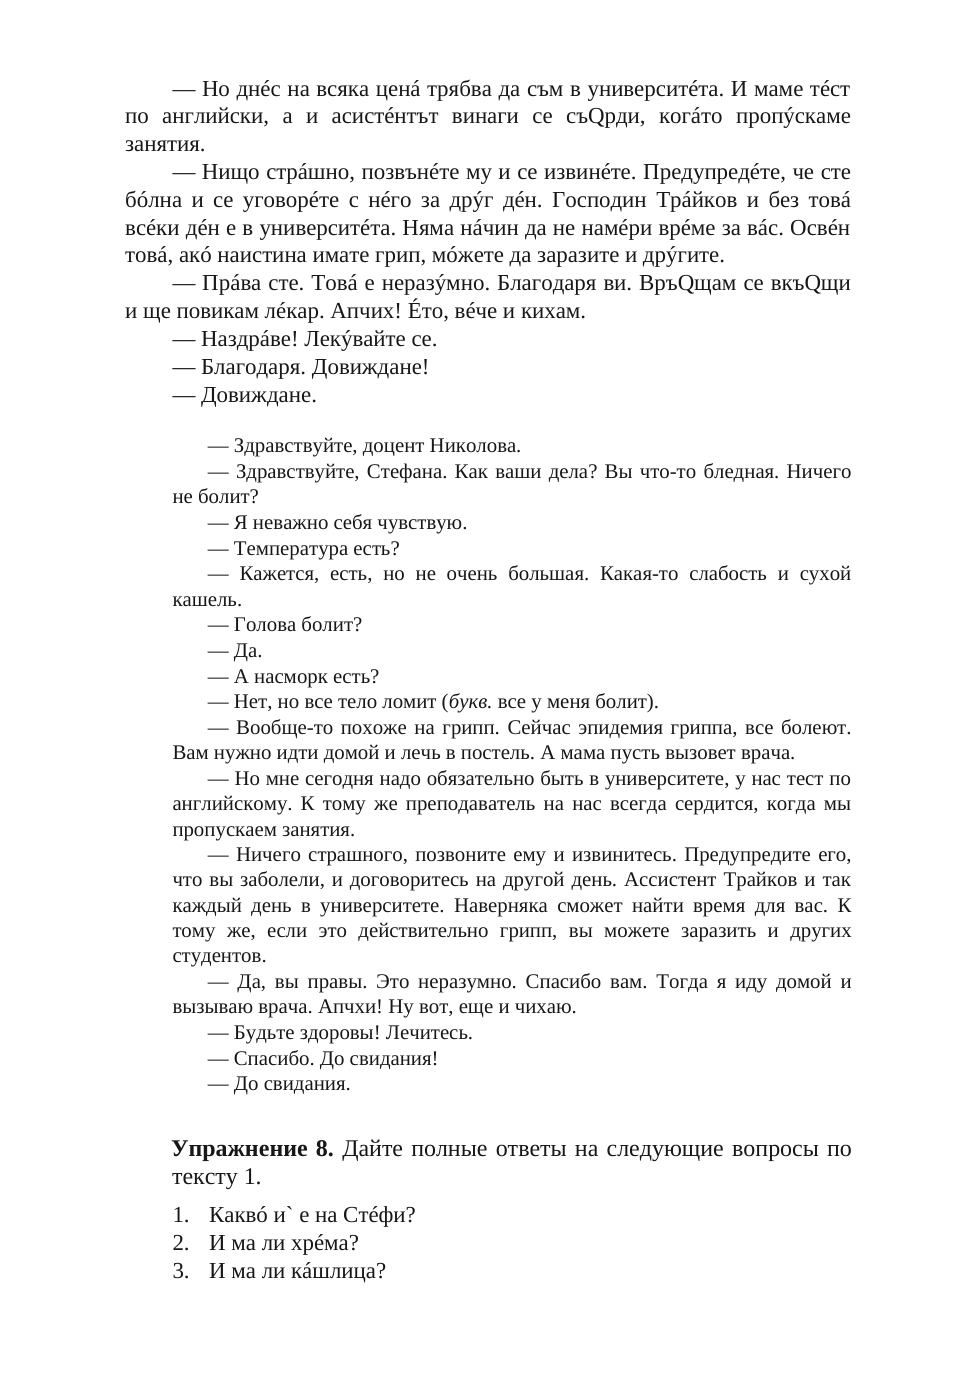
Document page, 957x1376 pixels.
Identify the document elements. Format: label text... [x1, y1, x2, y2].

text — Будьте здоровы! Лечитесь. [208, 1020, 852, 1044]
text — Да, вы правы. Это неразумно. Спасибо вам. Тогда я иду домой и вызываю врача. Апчхи! Ну вот, еще и чихаю. [172, 969, 852, 1018]
list И ма ли хрéма? [172, 1229, 852, 1256]
text — Да. [208, 638, 852, 662]
list И ма ли кáшлица? [172, 1257, 852, 1284]
text Упражнение 8. Дайте полные ответы на следующие вопросы по тексту 1. [171, 1134, 852, 1190]
text — Нищо стрáшно, позвънéте му и се извинéте. Предупредéте, че сте бóлна и се уговорéте с нéго за дрýг дéн. Господин Трáйков и без товá всéки дéн е в университéта. Няма нáчин да не намéри врéме за вáс. Освéн товá, акó наистина имате грип, мóжете да заразите и дрýгите. [125, 158, 852, 267]
text — Здравствуйте, доцент Николова. [208, 433, 852, 457]
text — Кажется, есть, но не очень большая. Какая-то слабость и сухой кашель. [172, 561, 852, 611]
text — Температура есть? [208, 536, 852, 559]
text — А насморк есть? [208, 664, 852, 688]
text — До свидания. [208, 1071, 852, 1095]
text — Нет, но все тело ломит (букв. все у меня болит). [208, 689, 852, 713]
text — Прáва сте. Товá е неразýмно. Благодаря ви. ВръQщам се вкъQщи и ще повикам лéкар. Апчих! Éто, вéче и кихам. [125, 269, 852, 323]
text — Я неважно себя чувствую. [208, 510, 852, 534]
text — Голова болит? [208, 612, 852, 636]
text — Но мне сегодня надо обязательно быть в университете, у нас тест по английскому. К тому же преподаватель на нас всегда сердится, когда мы пропускаем занятия. [172, 766, 852, 841]
text — Спасибо. До свидания! [208, 1045, 852, 1069]
text — Наздрáве! Лекýвайте се. [172, 325, 852, 351]
text — Ничего страшного, позвоните ему и извинитесь. Предупредите его, что вы заболели, и договоритесь на другой день. Ассистент Трайков и так каждый день в университете. Наверняка сможет найти время для вас. К тому же, если это действительно грипп, вы можете заразить и других студентов. [172, 842, 852, 967]
text — Довиждане. [172, 381, 852, 408]
text — Вообще-то похоже на грипп. Сейчас эпидемия гриппа, все болеют. Вам нужно идти домой и лечь в постель. А мама пусть вызовет врача. [172, 715, 852, 764]
text — Благодаря. Довиждане! [172, 353, 852, 379]
text — Здравствуйте, Стефана. Как ваши дела? Вы что-то бледная. Ничего не болит? [172, 459, 852, 508]
text — Но днéс на всяка ценá трябва да съм в университéта. И маме тéст по английски, а и асистéнтът винаги се съQрди, когáто пропýскаме занятия. [125, 75, 852, 157]
list Каквó и` е на Стéфи? [172, 1201, 852, 1228]
